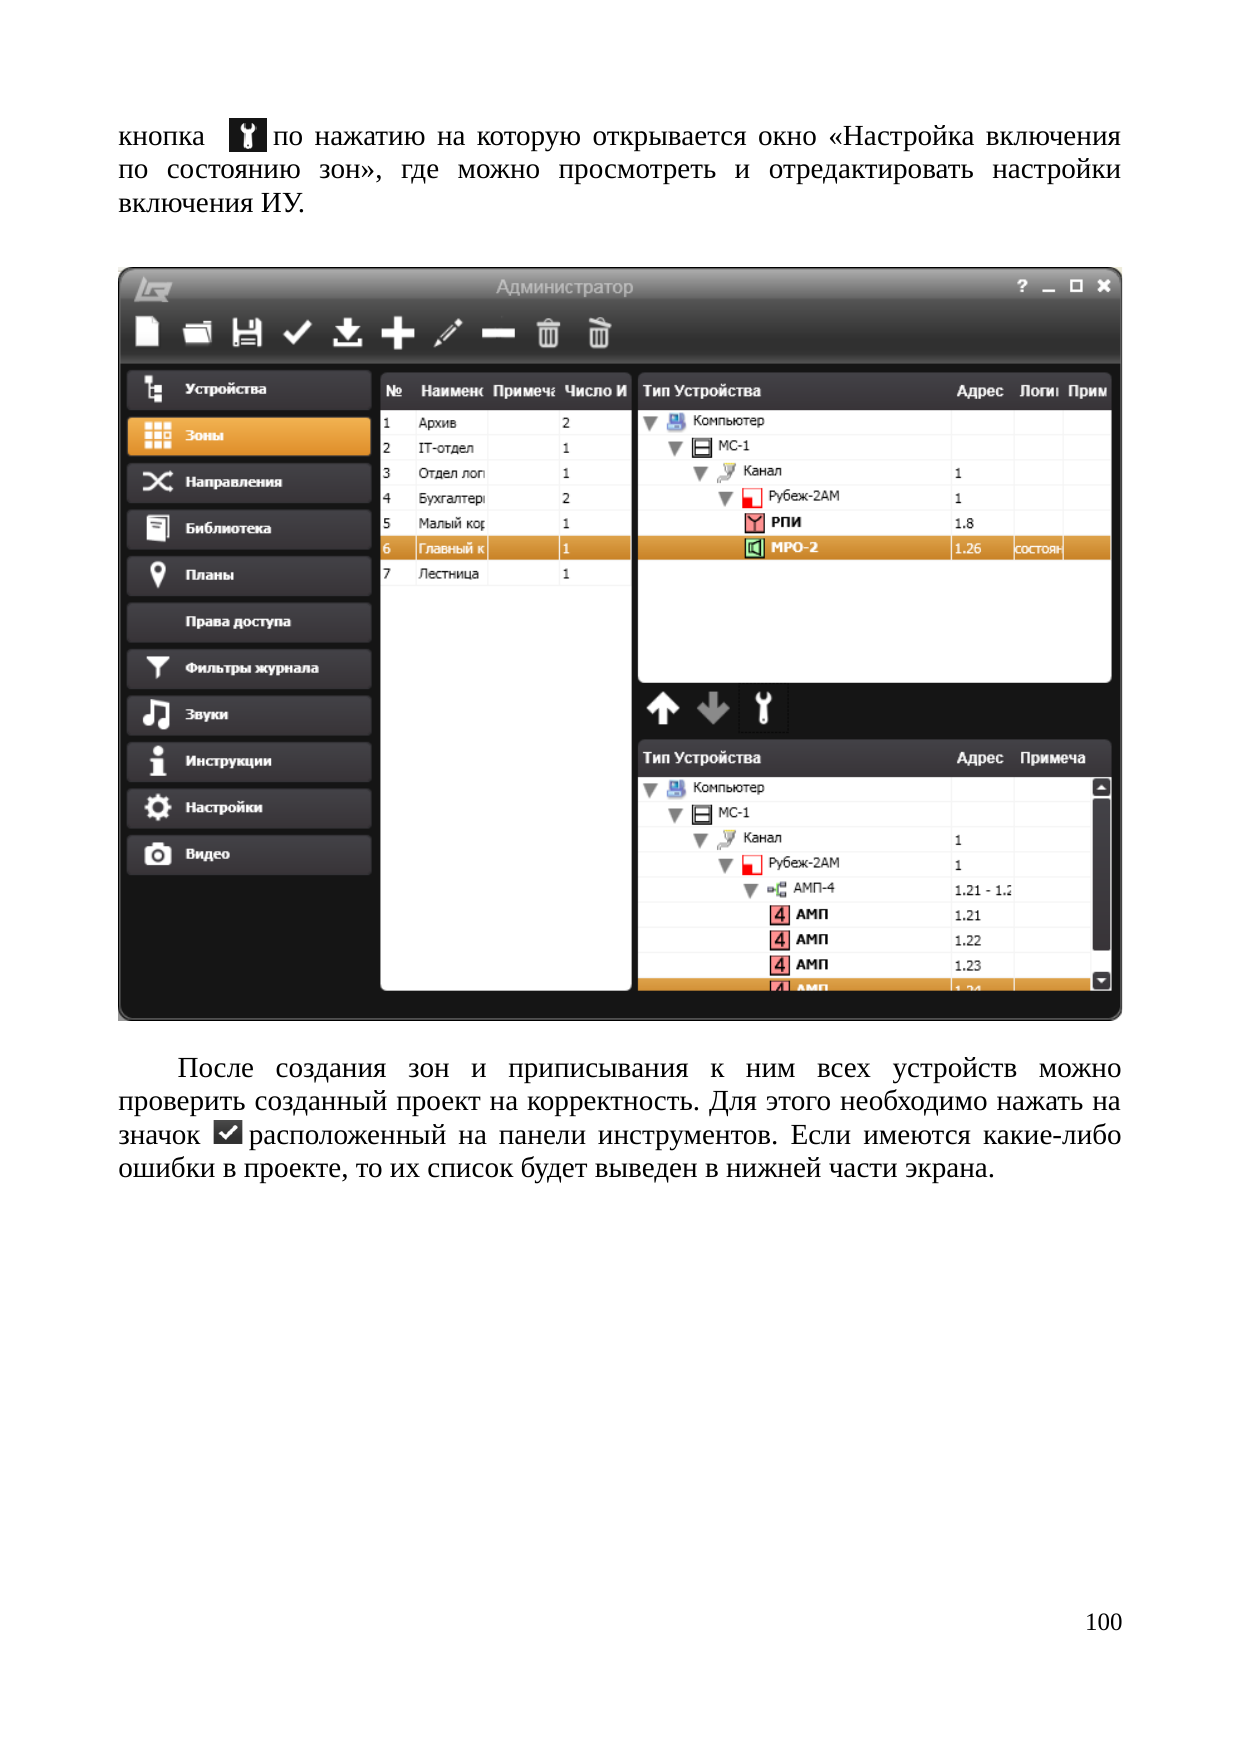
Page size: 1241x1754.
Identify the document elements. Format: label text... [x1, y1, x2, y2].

text После создания зон и приписывания к ним всех устройств можно проверить созданный проект на корректность. Для этого необходимо нажать на значок расположенный на панели инструментов. Если имеются какие-либо ошибки в проекте, то их список будет выведен в нижней части экрана. [118, 1021, 1122, 1184]
picture [118, 267, 1123, 1021]
picture [213, 1120, 243, 1144]
text кнопка по нажатию на которую открывается окно «Настройка включения по состоянию зон», где можно просмотреть и отредактировать настройки включения ИУ. [118, 118, 1122, 219]
picture [229, 118, 267, 152]
text [118, 219, 1122, 267]
